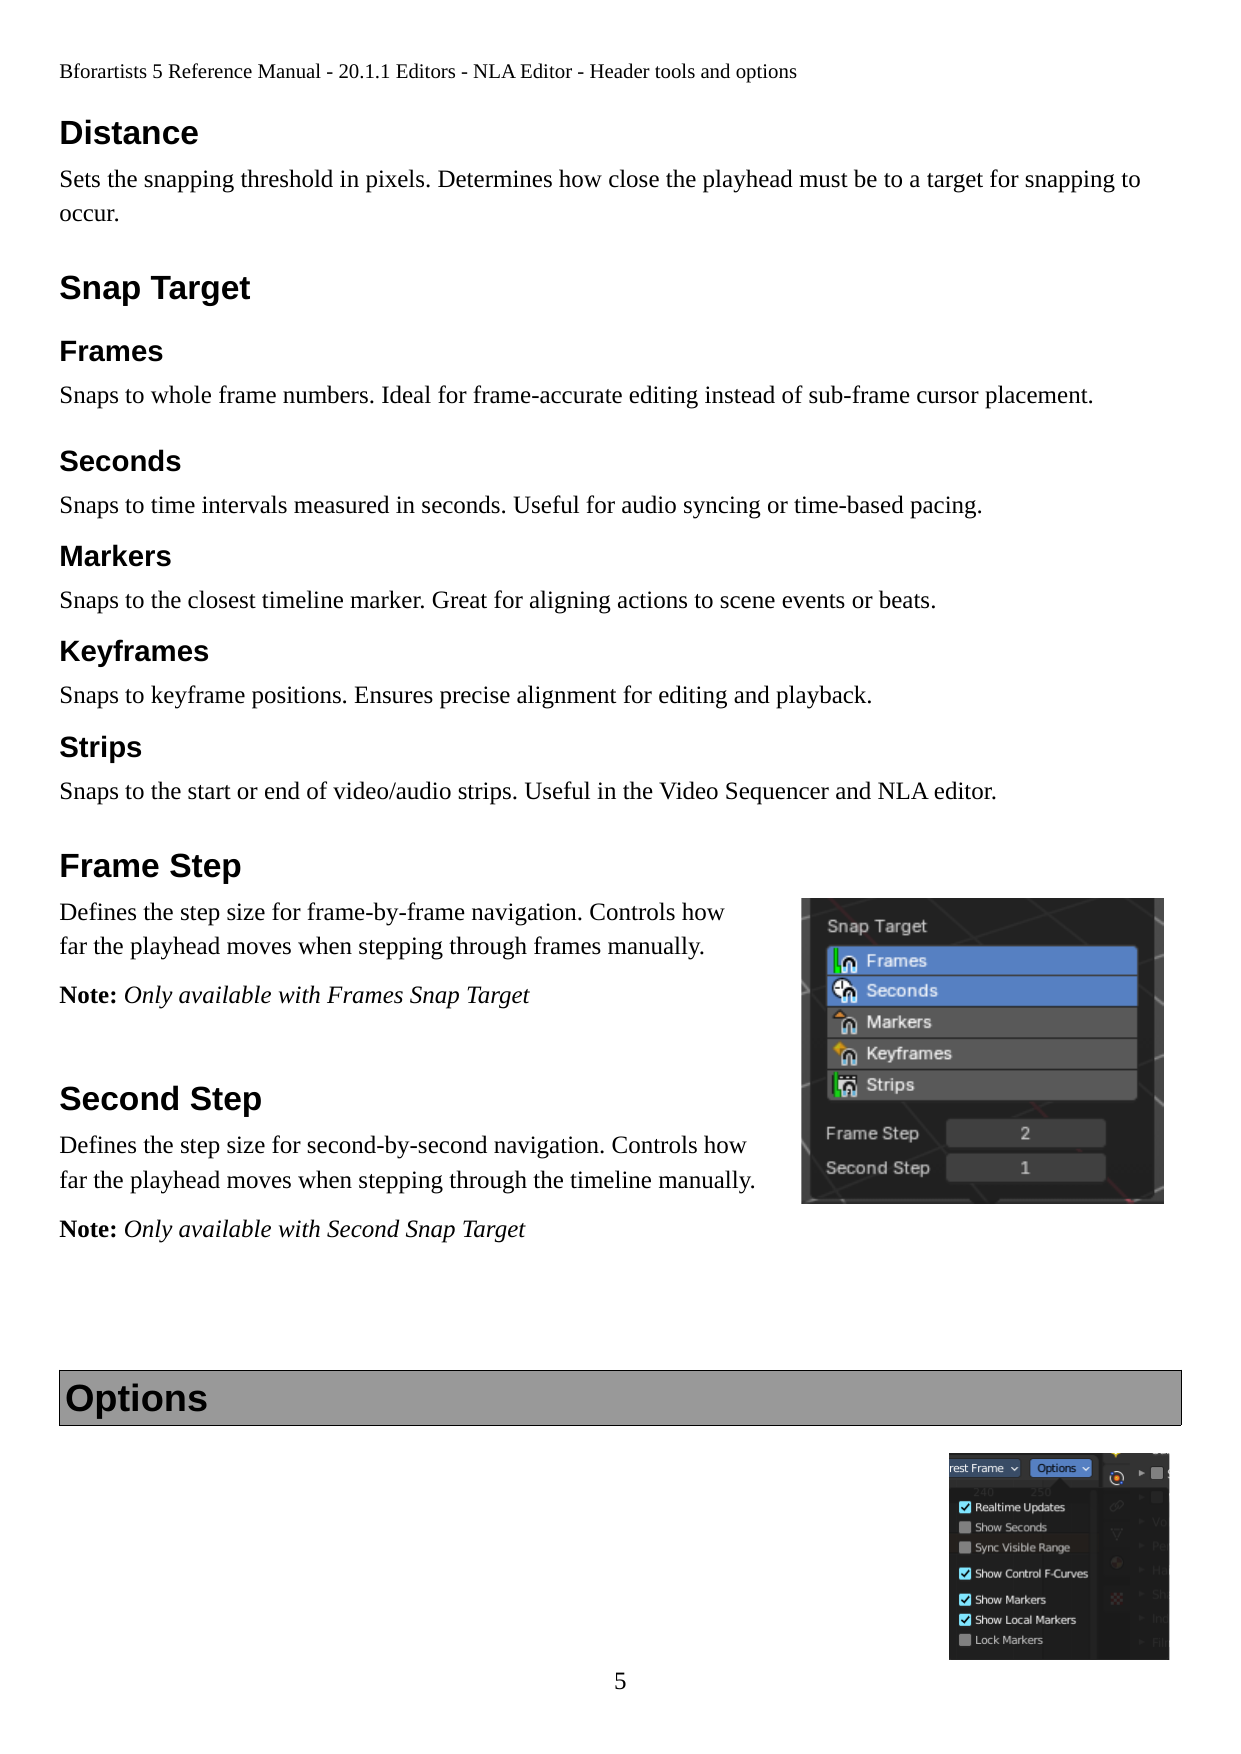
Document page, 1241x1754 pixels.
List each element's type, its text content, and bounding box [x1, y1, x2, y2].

text Snaps to the closest timeline marker. Great for aligning actions to scene events or beats. [59, 585, 1181, 614]
subtitle Frames [59, 334, 1181, 368]
text Snaps to time intervals measured in seconds. Useful for audio syncing or time-based pacing. [59, 490, 1181, 519]
subtitle [1164, 1079, 1181, 1118]
text Snaps to the start or end of video/audio strips. Useful in the Video Sequencer and NLA editor. [59, 776, 1181, 805]
text Defines the step size for second-by-second navigation. Controls how far the playhead moves when stepping through the timeline manually. [59, 1130, 801, 1193]
picture [949, 1453, 1170, 1660]
subtitle Keyframes [59, 634, 1181, 668]
subtitle Distance [59, 113, 1181, 151]
subtitle Second Step [59, 1079, 801, 1118]
subtitle Seconds [59, 444, 1181, 477]
text Snaps to keyframe positions. Ensures precise alignment for editing and playback. [59, 681, 1181, 709]
subtitle Frame Step [59, 846, 1181, 884]
subtitle Markers [59, 539, 1181, 573]
text Note: Only available with Second Snap Target [59, 1214, 1181, 1243]
picture [801, 898, 1164, 1204]
text Defines the step size for frame-by-frame navigation. Controls how far the playhead moves when stepping through frames manually. [59, 897, 1181, 960]
text Snaps to whole frame numbers. Ideal for frame-accurate editing instead of sub-frame cursor placement. [59, 380, 1181, 409]
table_header Options [60, 1371, 1181, 1425]
text Note: Only available with Frames Snap Target [59, 981, 801, 1009]
text Sets the snapping threshold in pixels. Determines how close the playhead must be to a target for snapping to occur. [59, 164, 1181, 227]
subtitle Strips [59, 730, 1181, 763]
subtitle Snap Target [59, 268, 1181, 307]
